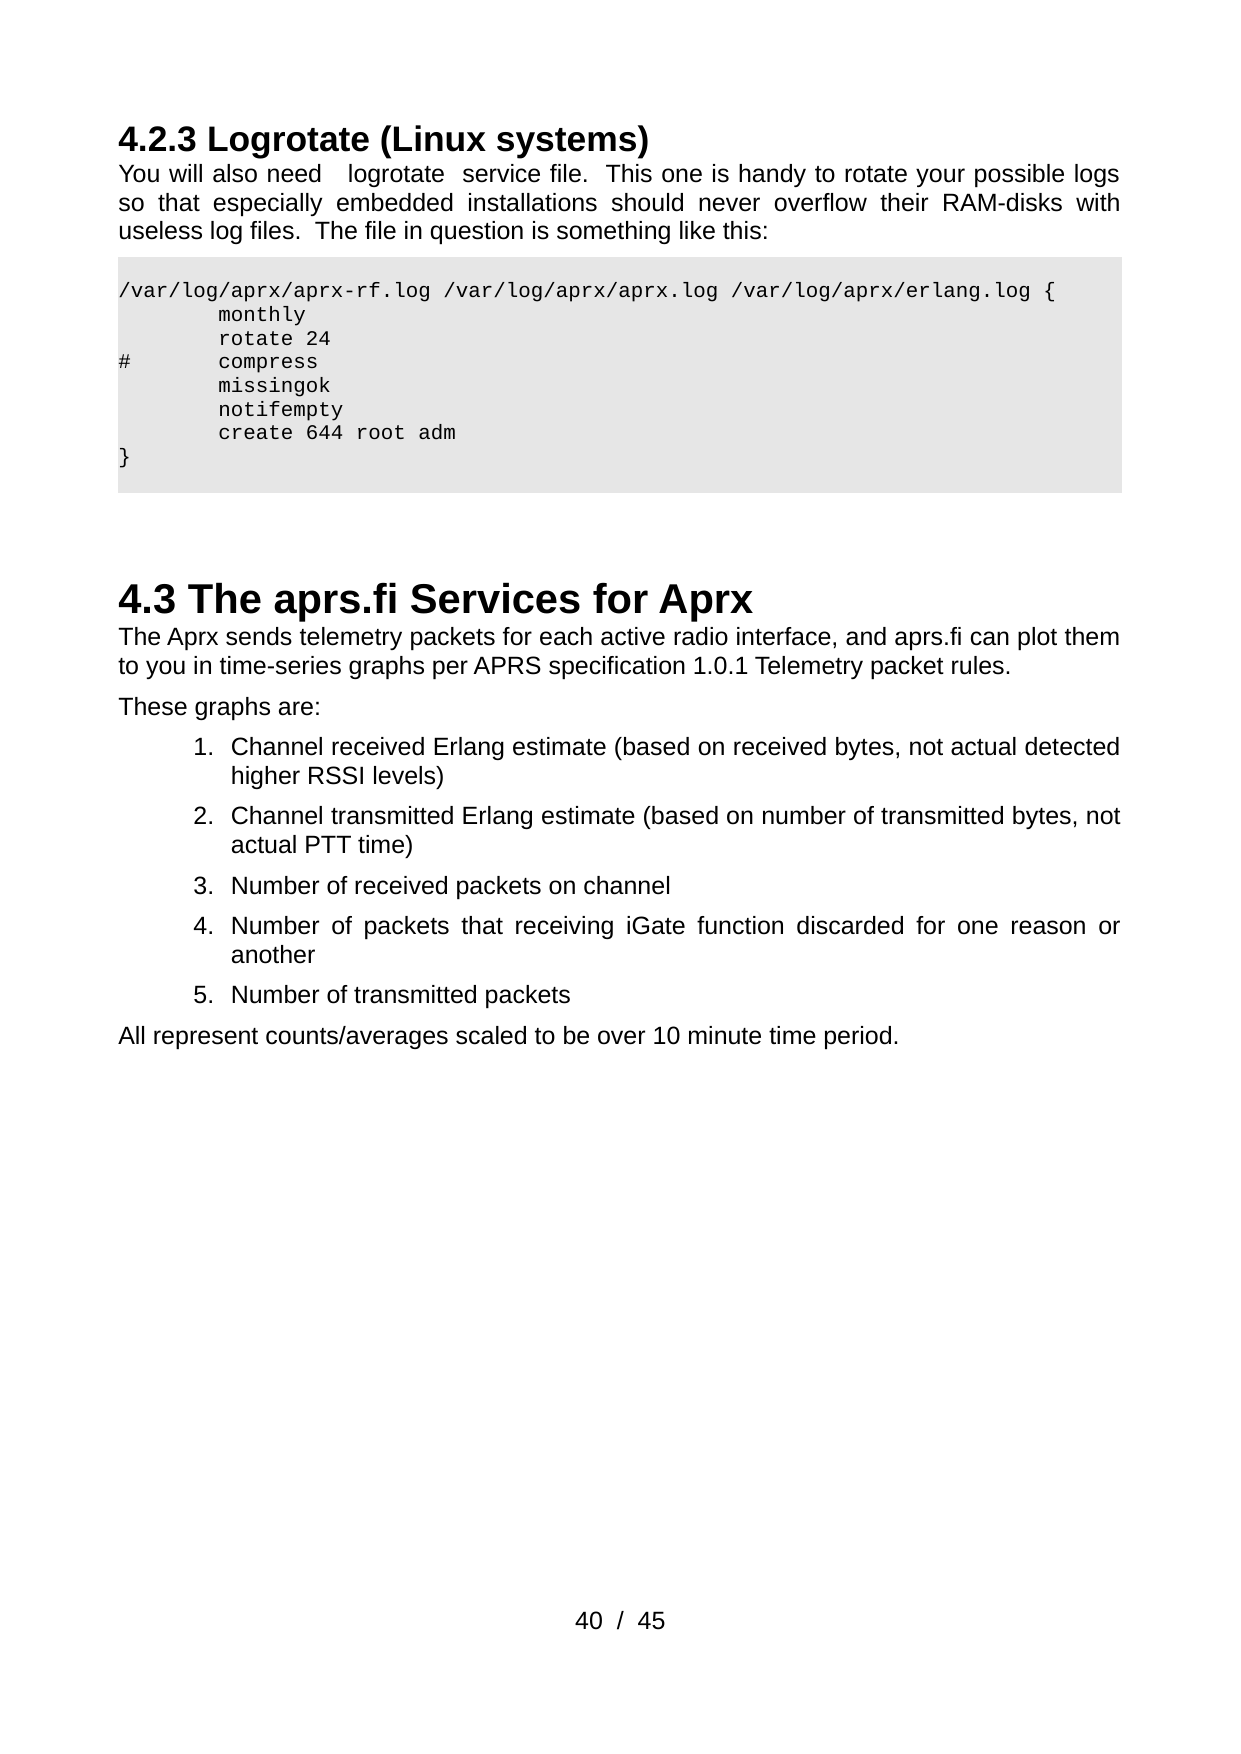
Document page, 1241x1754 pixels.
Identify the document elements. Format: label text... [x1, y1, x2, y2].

text All represent counts/averages scaled to be over 10 minute time period. [118, 1021, 1122, 1050]
text monthly [118, 304, 1122, 328]
subtitle Logrotate (Linux systems) [118, 118, 1122, 159]
text The Aprx sends telemetry packets for each active radio interface, and aprs.fi can plot them to you in time-series graphs per APRS specification 1.0.1 Telemetry packet rules. [118, 622, 1122, 680]
list Channel received Erlang estimate (based on received bytes, not actual detected higher RSSI levels) [193, 732, 1122, 789]
text /var/log/aprx/aprx-rf.log /var/log/aprx/aprx.log /var/log/aprx/erlang.log { [118, 281, 1122, 304]
list Number of received packets on channel [193, 871, 1122, 899]
text # compress [118, 351, 1122, 375]
text You will also need logrotate service file. This one is handy to rotate your possible logs so that especially embedded installations should never overflow their RAM-disks with useless log files. The file in question is something like this: [118, 159, 1122, 245]
text These graphs are: [118, 692, 1122, 720]
list Channel transmitted Erlang estimate (based on number of transmitted bytes, not actual PTT time) [193, 801, 1122, 859]
text } [118, 446, 1122, 470]
text create 644 root adm [118, 422, 1122, 446]
text missingok [118, 375, 1122, 399]
list Number of packets that receiving iGate function discarded for one reason or another [193, 911, 1122, 969]
text notifempty [118, 399, 1122, 422]
list Number of transmitted packets [193, 980, 1122, 1009]
text rotate 24 [118, 328, 1122, 351]
subtitle The aprs.fi Services for Aprx [118, 574, 1122, 622]
